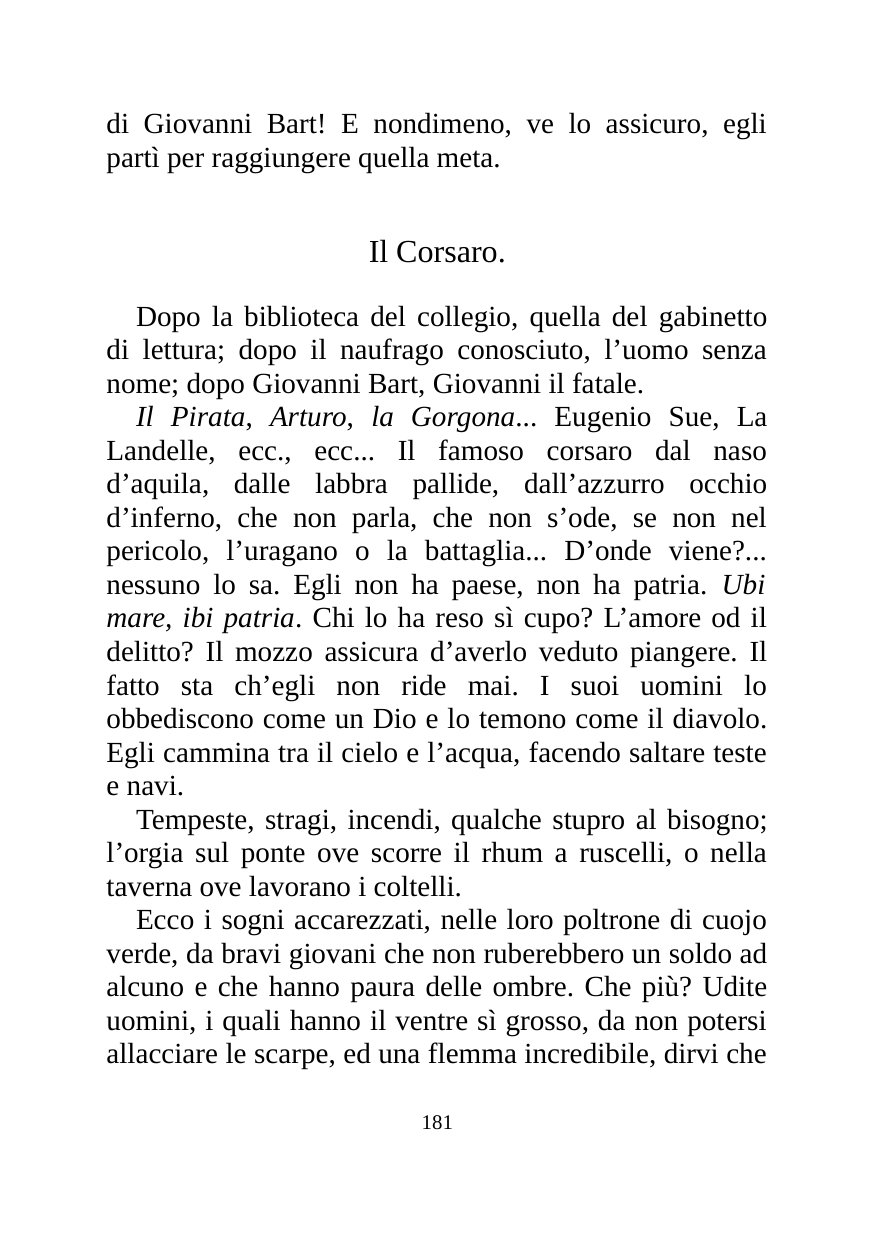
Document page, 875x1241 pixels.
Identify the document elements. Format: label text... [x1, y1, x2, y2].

text di Giovanni Bart! E nondimeno, ve lo assicuro, egli partì per raggiungere quella meta. [106, 106, 768, 173]
text Dopo la biblioteca del collegio, quella del gabinetto di lettura; dopo il naufrago conosciuto, l’uomo senza nome; dopo Giovanni Bart, Giovanni il fatale. [106, 299, 768, 399]
text Il Pirata, Arturo, la Gorgona... Eugenio Sue, La Landelle, ecc., ecc... Il famoso corsaro dal naso d’aquila, dalle labbra pallide, dall’azzurro occhio d’inferno, che non parla, che non s’ode, se non nel pericolo, l’uragano o la battaglia... D’onde viene?... nessuno lo sa. Egli non ha paese, non ha patria. Ubi mare, ibi patria. Chi lo ha reso sì cupo? L’amore od il delitto? Il mozzo assicura d’averlo veduto piangere. Il fatto sta ch’egli non ride mai. I suoi uomini lo obbediscono come un Dio e lo temono come il diavolo. Egli cammina tra il cielo e l’acqua, facendo saltare teste e navi. [106, 399, 768, 802]
text Ecco i sogni accarezzati, nelle loro poltrone di cuojo verde, da bravi giovani che non ruberebbero un soldo ad alcuno e che hanno paura delle ombre. Che più? Udite uomini, i quali hanno il ventre sì grosso, da non potersi allacciare le scarpe, ed una flemma incredibile, dirvi che [106, 902, 768, 1070]
subtitle Il Corsaro. [106, 232, 768, 269]
text Tempeste, stragi, incendi, qualche stupro al bisogno; l’orgia sul ponte ove scorre il rhum a ruscelli, o nella taverna ove lavorano i coltelli. [106, 802, 768, 902]
